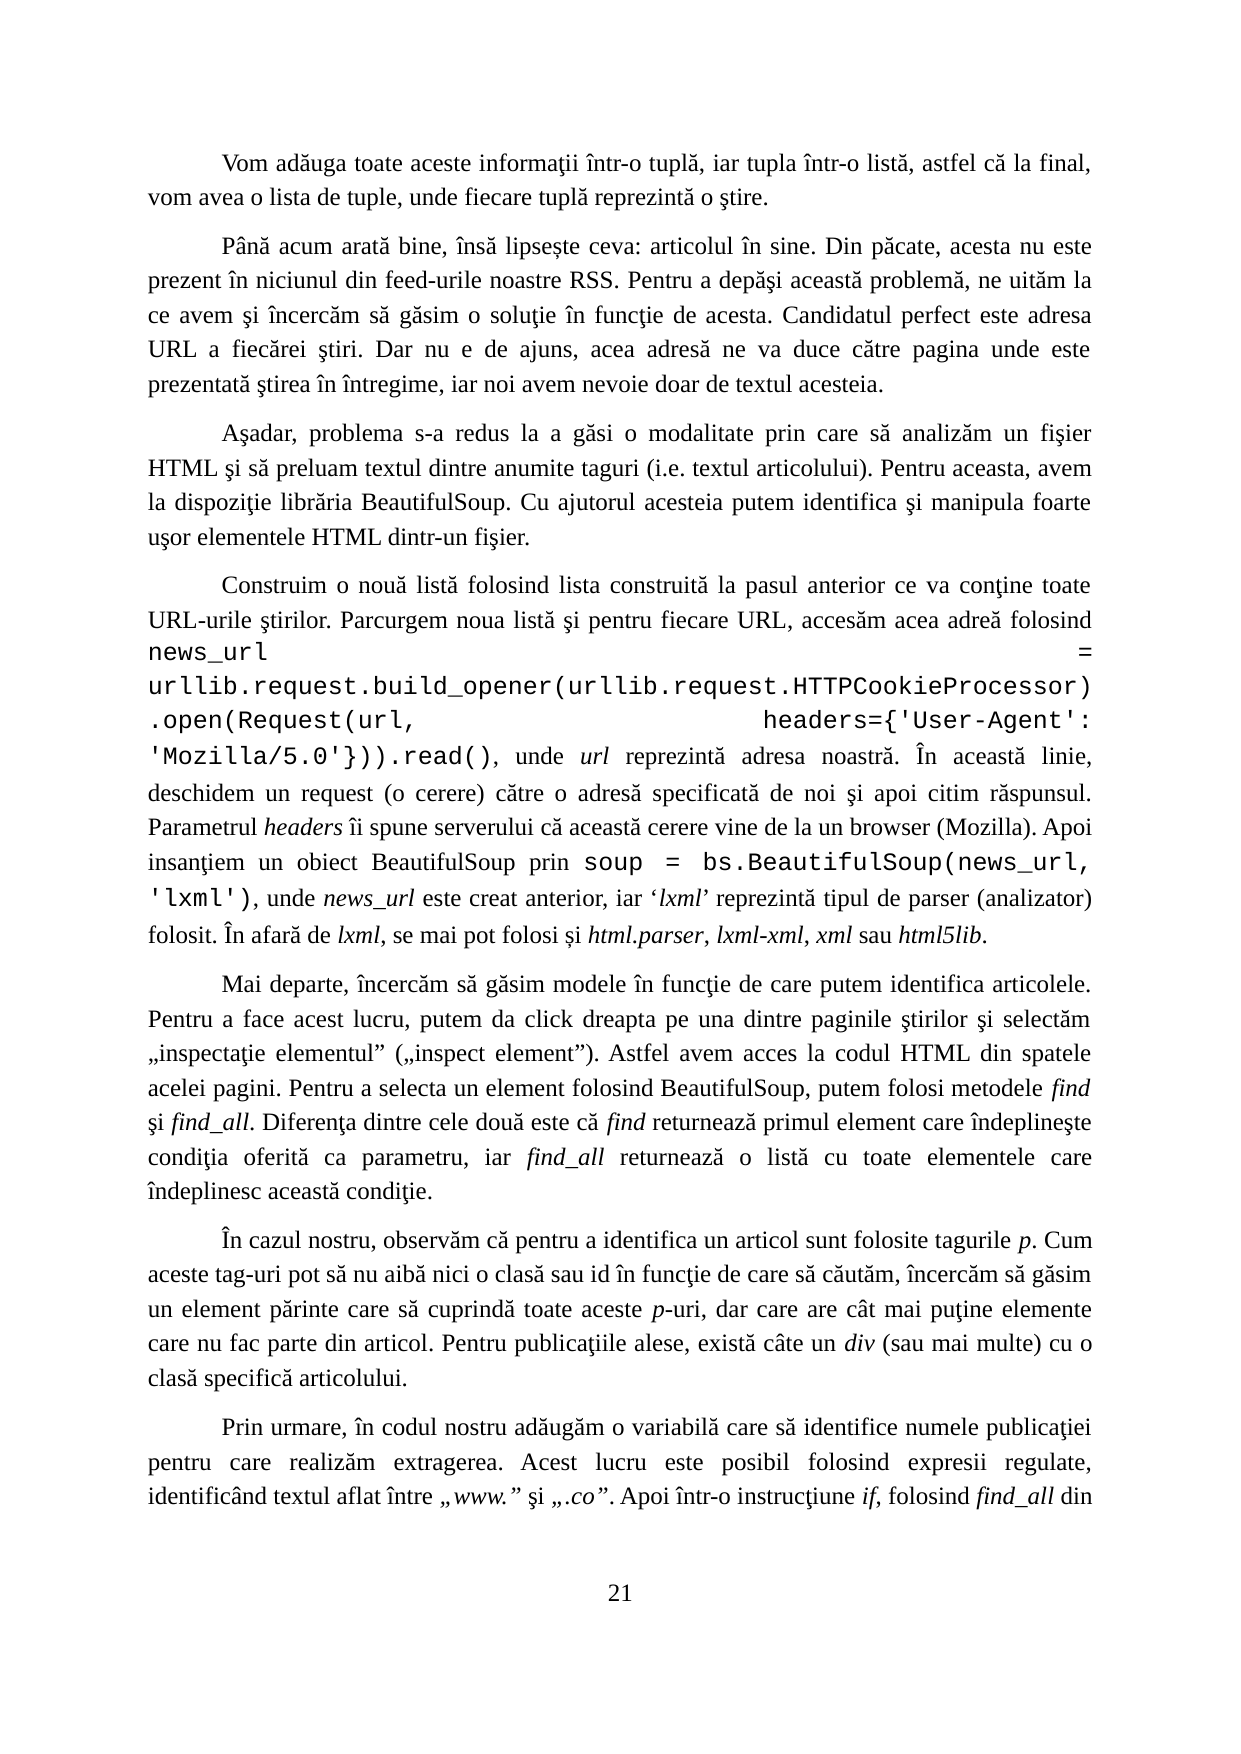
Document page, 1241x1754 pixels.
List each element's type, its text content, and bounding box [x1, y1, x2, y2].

text Prin urmare, în codul nostru adăugăm o variabilă care să identifice numele publicaţiei pentru care realizăm extragerea. Acest lucru este posibil folosind expresii regulate, identificând textul aflat între „www.” şi „.co”. Apoi într-o instrucţiune if, folosind find_all din [148, 1412, 1093, 1510]
text Până acum arată bine, însă lipsește ceva: articolul în sine. Din păcate, acesta nu este prezent în niciunul din feed-urile noastre RSS. Pentru a depăşi această problemă, ne uităm la ce avem şi încercăm să găsim o soluţie în funcţie de acesta. Candidatul perfect este adresa URL a fiecărei ştiri. Dar nu e de ajuns, acea adresă ne va duce către pagina unde este prezentată ştirea în întregime, iar noi avem nevoie doar de textul acesteia. [148, 231, 1093, 398]
text Construim o nouă listă folosind lista construită la pasul anterior ce va conţine toate URL-urile ştirilor. Parcurgem noua listă şi pentru fiecare URL, accesăm acea adreă folosind news_url = urllib.request.build_opener(urllib.request.HTTPCookieProcessor).open(Request(url, headers={'User-Agent': 'Mozilla/5.0'})).read(), unde url reprezintă adresa noastră. În această linie, deschidem un request (o cerere) către o adresă specificată de noi şi apoi citim răspunsul. Parametrul headers îi spune serverului că această cerere vine de la un browser (Mozilla). Apoi insanţiem un obiect BeautifulSoup prin soup = bs.BeautifulSoup(news_url, 'lxml'), unde news_url este creat anterior, iar ‘lxml’ reprezintă tipul de parser (analizator) folosit. În afară de lxml, se mai pot folosi și html.parser, lxml-xml, xml sau html5lib. [148, 571, 1093, 949]
text Vom adăuga toate aceste informaţii într-o tuplă, iar tupla într-o listă, astfel că la final, vom avea o lista de tuple, unde fiecare tuplă reprezintă o ştire. [148, 148, 1093, 211]
text În cazul nostru, observăm că pentru a identifica un articol sunt folosite tagurile p. Cum aceste tag-uri pot să nu aibă nici o clasă sau id în funcţie de care să căutăm, încercăm să găsim un element părinte care să cuprindă toate aceste p-uri, dar care are cât mai puţine elemente care nu fac parte din articol. Pentru publicaţiile alese, există câte un div (sau mai multe) cu o clasă specifică articolului. [148, 1225, 1093, 1392]
text Mai departe, încercăm să găsim modele în funcţie de care putem identifica articolele. Pentru a face acest lucru, putem da click dreapta pe una dintre paginile ştirilor şi selectăm „inspectaţie elementul” („inspect element”). Astfel avem acces la codul HTML din spatele acelei pagini. Pentru a selecta un element folosind BeautifulSoup, putem folosi metodele find şi find_all. Diferenţa dintre cele două este că find returnează primul element care îndeplineşte condiţia oferită ca parametru, iar find_all returnează o listă cu toate elementele care îndeplinesc această condiţie. [148, 969, 1093, 1205]
text Aşadar, problema s-a redus la a găsi o modalitate prin care să analizăm un fişier HTML şi să preluam textul dintre anumite taguri (i.e. textul articolului). Pentru aceasta, avem la dispoziţie librăria BeautifulSoup. Cu ajutorul acesteia putem identifica şi manipula foarte uşor elementele HTML dintr-un fişier. [148, 418, 1093, 550]
